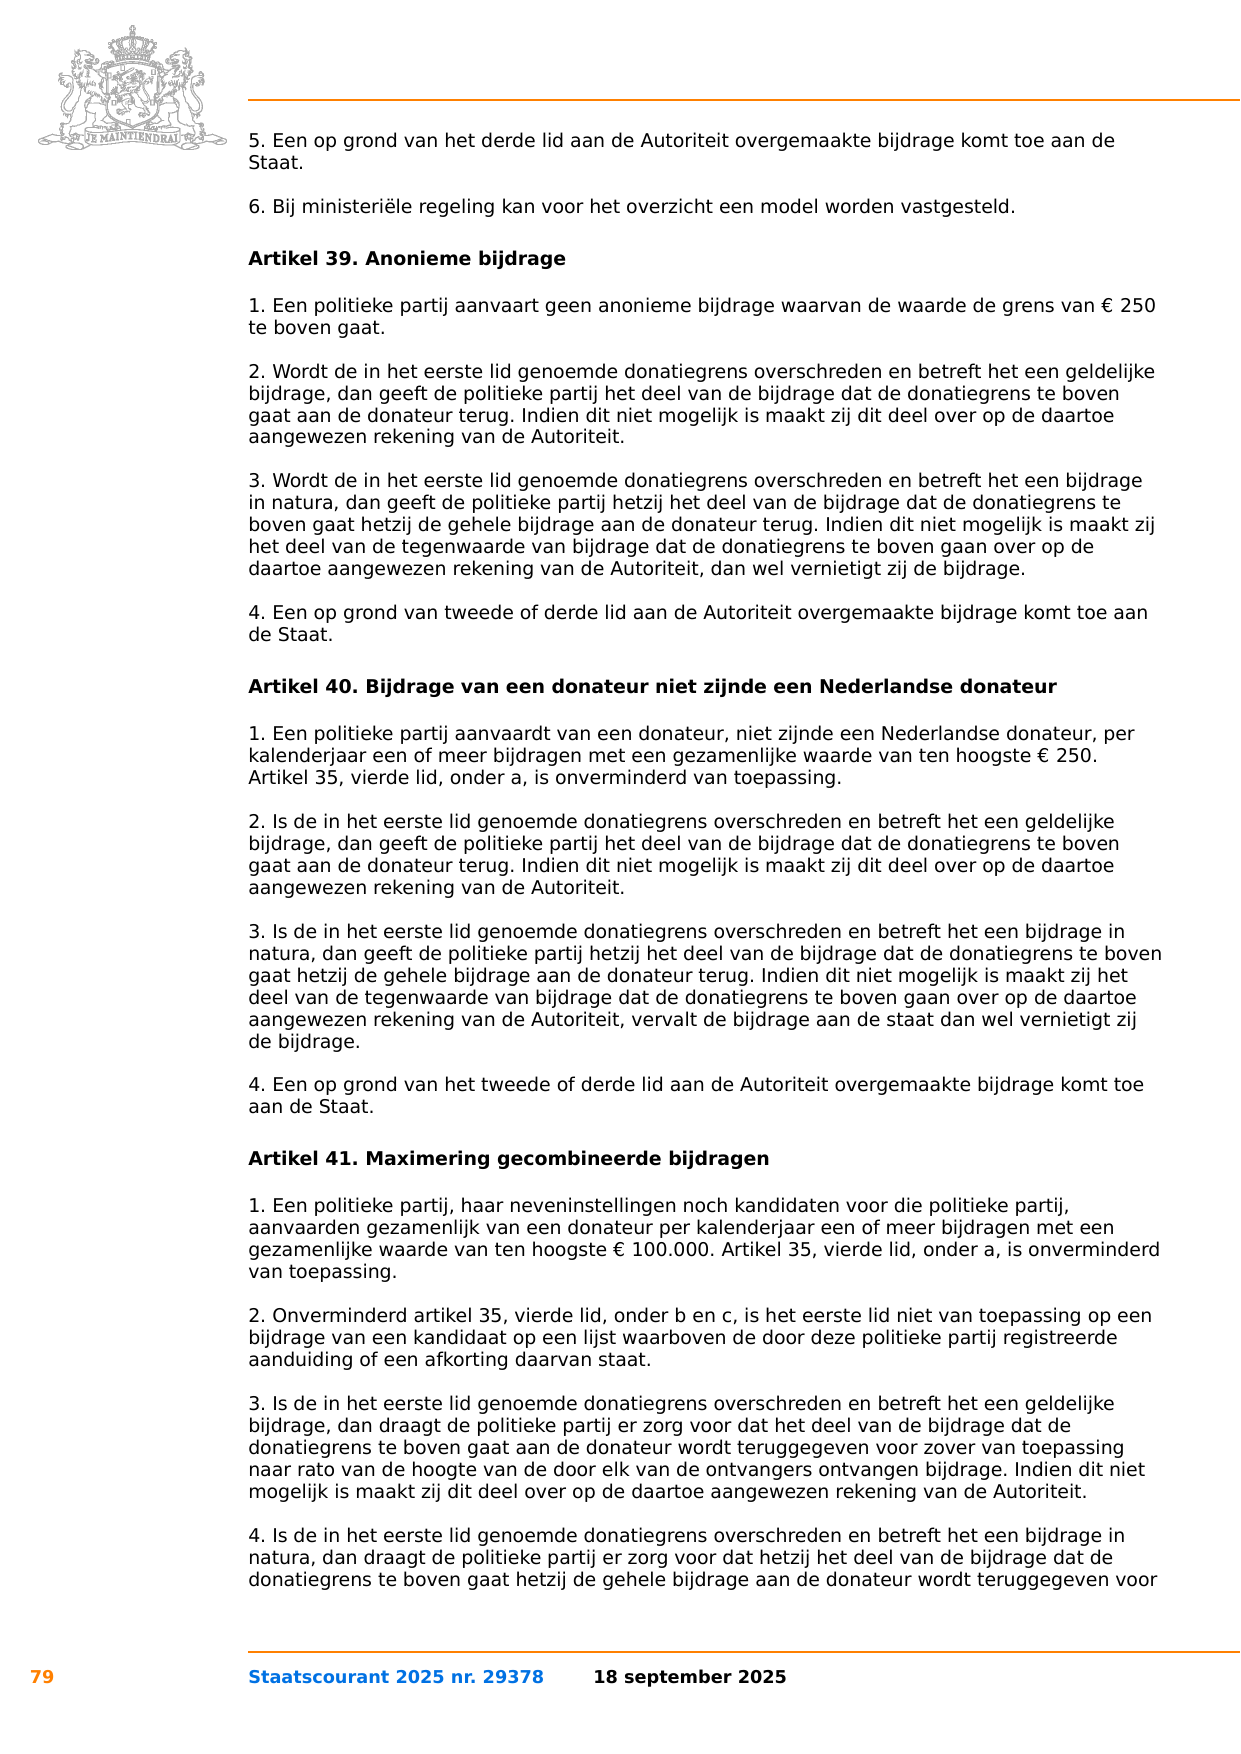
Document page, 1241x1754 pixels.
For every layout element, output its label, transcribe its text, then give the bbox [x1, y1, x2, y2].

text 3. Wordt de in het eerste lid genoemde donatiegrens overschreden en betreft het een bijdrage in natura, dan geeft de politieke partij hetzij het deel van de bijdrage dat de donatiegrens te boven gaat hetzij de gehele bijdrage aan de donateur terug. Indien dit niet mogelijk is maakt zij het deel van de tegenwaarde van bijdrage dat de donatiegrens te boven gaan over op de daartoe aangewezen rekening van de Autoriteit, dan wel vernietigt zij de bijdrage. [248, 470, 1163, 580]
text 2. Onverminderd artikel 35, vierde lid, onder b en c, is het eerste lid niet van toepassing op een bijdrage van een kandidaat op een lijst waarboven de door deze politieke partij registreerde aanduiding of een afkorting daarvan staat. [248, 1305, 1163, 1371]
text 3. Is de in het eerste lid genoemde donatiegrens overschreden en betreft het een geldelijke bijdrage, dan draagt de politieke partij er zorg voor dat het deel van de bijdrage dat de donatiegrens te boven gaat aan de donateur wordt teruggegeven voor zover van toepassing naar rato van de hoogte van de door elk van de ontvangers ontvangen bijdrage. Indien dit niet mogelijk is maakt zij dit deel over op de daartoe aangewezen rekening van de Autoriteit. [248, 1393, 1163, 1503]
text 1. Een politieke partij aanvaardt van een donateur, niet zijnde een Nederlandse donateur, per kalenderjaar een of meer bijdragen met een gezamenlijke waarde van ten hoogste € 250. Artikel 35, vierde lid, onder a, is onverminderd van toepassing. [248, 723, 1163, 789]
text 6. Bij ministeriële regeling kan voor het overzicht een model worden vastgesteld. [248, 196, 1163, 218]
text 4. Is de in het eerste lid genoemde donatiegrens overschreden en betreft het een bijdrage in natura, dan draagt de politieke partij er zorg voor dat hetzij het deel van de bijdrage dat de donatiegrens te boven gaat hetzij de gehele bijdrage aan de donateur wordt teruggegeven voor [248, 1525, 1163, 1591]
subtitle Artikel 41. Maximering gecombineerde bijdragen [248, 1148, 1163, 1170]
subtitle Artikel 39. Anonieme bijdrage [248, 248, 1163, 270]
text 5. Een op grond van het derde lid aan de Autoriteit overgemaakte bijdrage komt toe aan de Staat. [248, 130, 1163, 174]
subtitle Artikel 40. Bijdrage van een donateur niet zijnde een Nederlandse donateur [248, 676, 1163, 698]
text 4. Een op grond van het tweede of derde lid aan de Autoriteit overgemaakte bijdrage komt toe aan de Staat. [248, 1074, 1163, 1118]
text 1. Een politieke partij, haar neveninstellingen noch kandidaten voor die politieke partij, aanvaarden gezamenlijk van een donateur per kalenderjaar een of meer bijdragen met een gezamenlijke waarde van ten hoogste € 100.000. Artikel 35, vierde lid, onder a, is onverminderd van toepassing. [248, 1195, 1163, 1283]
text 2. Is de in het eerste lid genoemde donatiegrens overschreden en betreft het een geldelijke bijdrage, dan geeft de politieke partij het deel van de bijdrage dat de donatiegrens te boven gaat aan de donateur terug. Indien dit niet mogelijk is maakt zij dit deel over op de daartoe aangewezen rekening van de Autoriteit. [248, 811, 1163, 899]
text 4. Een op grond van tweede of derde lid aan de Autoriteit overgemaakte bijdrage komt toe aan de Staat. [248, 602, 1163, 646]
text 2. Wordt de in het eerste lid genoemde donatiegrens overschreden en betreft het een geldelijke bijdrage, dan geeft de politieke partij het deel van de bijdrage dat de donatiegrens te boven gaat aan de donateur terug. Indien dit niet mogelijk is maakt zij dit deel over op de daartoe aangewezen rekening van de Autoriteit. [248, 361, 1163, 448]
text 1. Een politieke partij aanvaart geen anonieme bijdrage waarvan de waarde de grens van € 250 te boven gaat. [248, 295, 1163, 339]
picture [38, 25, 227, 150]
text 3. Is de in het eerste lid genoemde donatiegrens overschreden en betreft het een bijdrage in natura, dan geeft de politieke partij hetzij het deel van de bijdrage dat de donatiegrens te boven gaat hetzij de gehele bijdrage aan de donateur terug. Indien dit niet mogelijk is maakt zij het deel van de tegenwaarde van bijdrage dat de donatiegrens te boven gaan over op de daartoe aangewezen rekening van de Autoriteit, vervalt de bijdrage aan de staat dan wel vernietigt zij de bijdrage. [248, 921, 1163, 1052]
